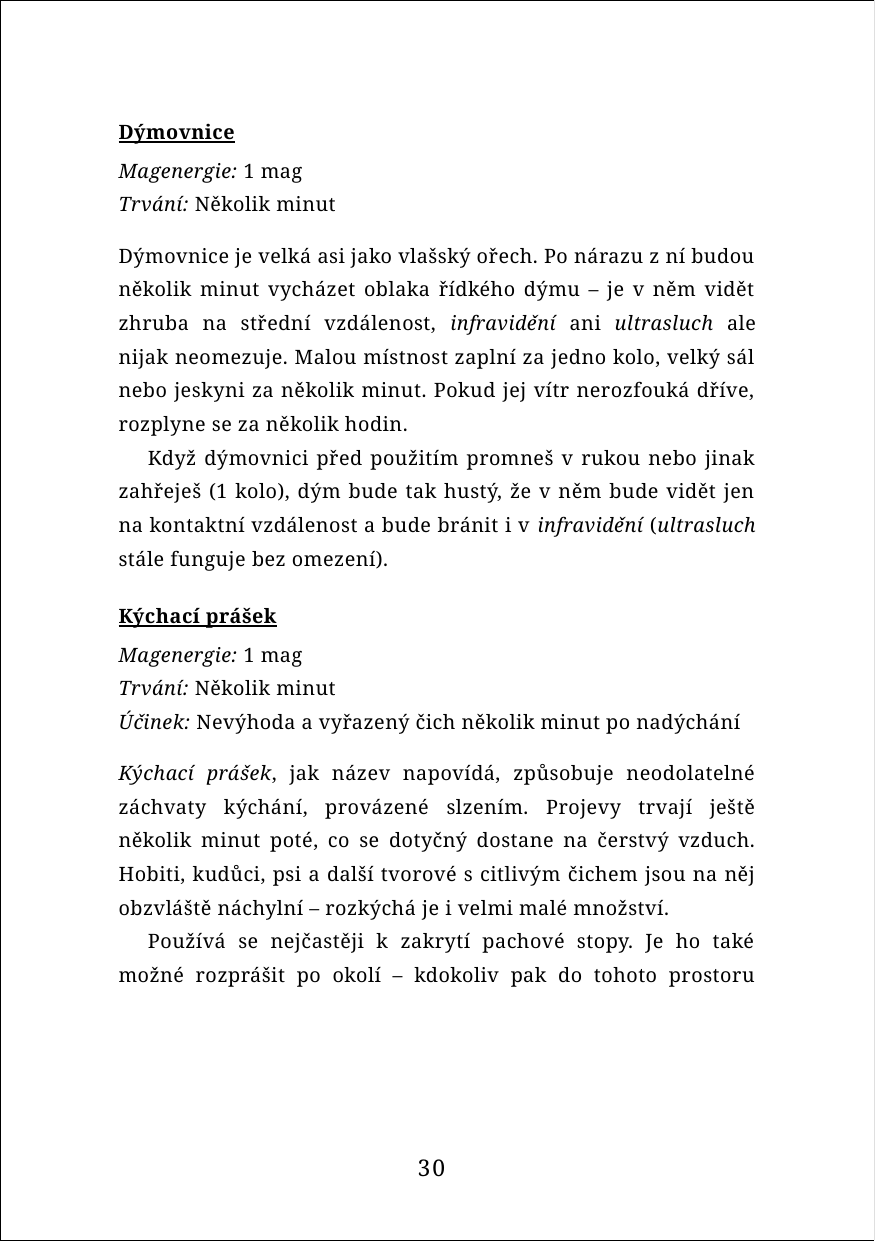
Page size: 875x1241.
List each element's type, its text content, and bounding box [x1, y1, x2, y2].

text Kýchací prášek, jak název napovídá, způsobuje neodolatelné záchvaty kýchání, provázené slzením. Projevy trvají ještě několik minut poté, co se dotyčný dostane na čerstvý vzduch. Hobiti, kudůci, psi a další tvorové s citlivým čichem jsou na něj obzvláště náchylní – rozkýchá je i velmi malé množství. Používá se nejčastěji k zakrytí pachové stopy. Je ho také možné rozprášit po okolí – kdokoliv pak do tohoto prostoru [118, 759, 756, 988]
subtitle Dýmovnice [118, 118, 756, 145]
subtitle Kýchací prášek [118, 602, 756, 629]
text Magenergie: 1 mag Trvání: Několik minut [118, 157, 756, 218]
text Magenergie: 1 mag Trvání: Několik minut Účinek: Nevýhoda a vyřazený čich několik minut po nadýchání [118, 641, 756, 735]
text Dýmovnice je velká asi jako vlašský ořech. Po nárazu z ní budou několik minut vycházet oblaka řídkého dýmu – je v něm vidět zhruba na střední vzdálenost, infravidění ani ultrasluch ale nijak neomezuje. Malou místnost zaplní za jedno kolo, velký sál nebo jeskyni za několik minut. Pokud jej vítr nerozfouká dříve, rozplyne se za několik hodin. Když dýmovnici před použitím promneš v rukou nebo jinak zahřeješ (1 kolo), dým bude tak hustý, že v něm bude vidět jen na kontaktní vzdálenost a bude bránit i v infravidění (ultrasluch stále funguje bez omezení). [118, 242, 756, 572]
